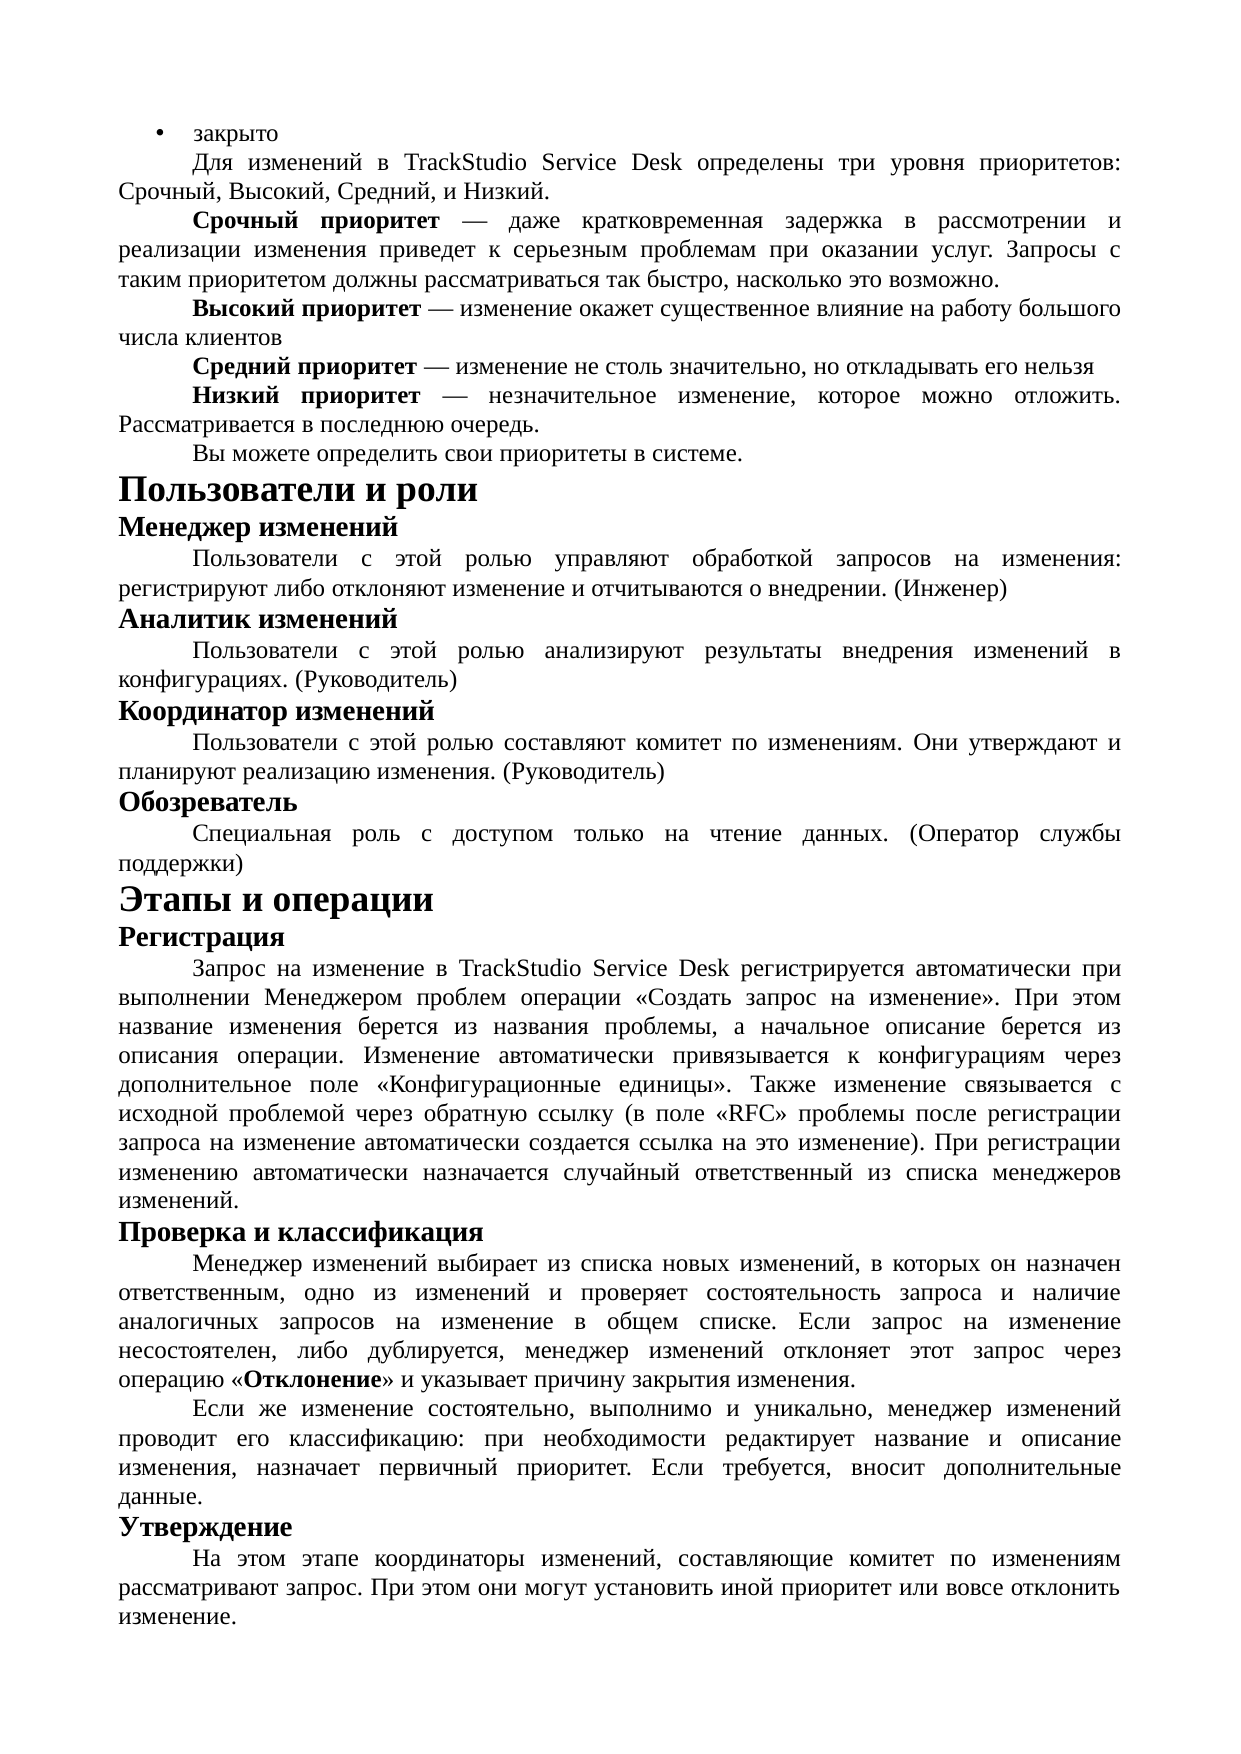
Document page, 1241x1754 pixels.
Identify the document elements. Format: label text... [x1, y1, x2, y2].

text Высокий приоритет — изменение окажет существенное влияние на работу большого числа клиентов [118, 292, 1122, 351]
text Если же изменение состоятельно, выполнимо и уникально, менеджер изменений проводит его классификацию: при необходимости редактирует название и описание изменения, назначает первичный приоритет. Если требуется, вносит дополнительные данные. [118, 1393, 1122, 1509]
list закрыто [156, 118, 1122, 147]
subtitle Проверка и классификация [118, 1214, 1122, 1248]
text Вы можете определить свои приоритеты в системе. [118, 438, 1122, 467]
text Срочный приоритет — даже кратковременная задержка в рассмотрении и реализации изменения приведет к серьезным проблемам при оказании услуг. Запросы с таким приоритетом должны рассматриваться так быстро, насколько это возможно. [118, 205, 1122, 292]
text Специальная роль с доступом только на чтение данных. (Оператор службы поддержки) [118, 818, 1122, 876]
subtitle Менеджер изменений [118, 510, 1122, 543]
text Менеджер изменений выбирает из списка новых изменений, в которых он назначен ответственным, одно из изменений и проверяет состоятельность запроса и наличие аналогичных запросов на изменение в общем списке. Если запрос на изменение несостоятелен, либо дублируется, менеджер изменений отклоняет этот запрос через операцию «Отклонение» и указывает причину закрытия изменения. [118, 1248, 1122, 1393]
subtitle Пользователи и роли [118, 467, 1122, 510]
text Для изменений в TrackStudio Service Desk определены три уровня приоритетов: Срочный, Высокий, Средний, и Низкий. [118, 147, 1122, 205]
subtitle Обозреватель [118, 785, 1122, 818]
text На этом этапе координаторы изменений, составляющие комитет по изменениям рассматривают запрос. При этом они могут установить иной приоритет или вовсе отклонить изменение. [118, 1543, 1122, 1630]
subtitle Этапы и операции [118, 876, 1122, 919]
text Средний приоритет — изменение не столь значительно, но откладывать его нельзя [118, 351, 1122, 380]
subtitle Координатор изменений [118, 693, 1122, 727]
text Пользователи с этой ролью анализируют результаты внедрения изменений в конфигурациях. (Руководитель) [118, 635, 1122, 693]
subtitle Утверждение [118, 1509, 1122, 1543]
text Запрос на изменение в TrackStudio Service Desk регистрируется автоматически при выполнении Менеджером проблем операции «Создать запрос на изменение». При этом название изменения берется из названия проблемы, а начальное описание берется из описания операции. Изменение автоматически привязывается к конфигурациям через дополнительное поле «Конфигурационные единицы». Также изменение связывается с исходной проблемой через обратную ссылку (в поле «RFC» проблемы после регистрации запроса на изменение автоматически создается ссылка на это изменение). При регистрации изменению автоматически назначается случайный ответственный из списка менеджеров изменений. [118, 953, 1122, 1214]
text Пользователи с этой ролью составляют комитет по изменениям. Они утверждают и планируют реализацию изменения. (Руководитель) [118, 727, 1122, 785]
text Пользователи с этой ролью управляют обработкой запросов на изменения: регистрируют либо отклоняют изменение и отчитываются о внедрении. (Инженер) [118, 543, 1122, 601]
subtitle Аналитик изменений [118, 601, 1122, 635]
subtitle Регистрация [118, 919, 1122, 953]
text Низкий приоритет — незначительное изменение, которое можно отложить. Рассматривается в последнюю очередь. [118, 380, 1122, 438]
